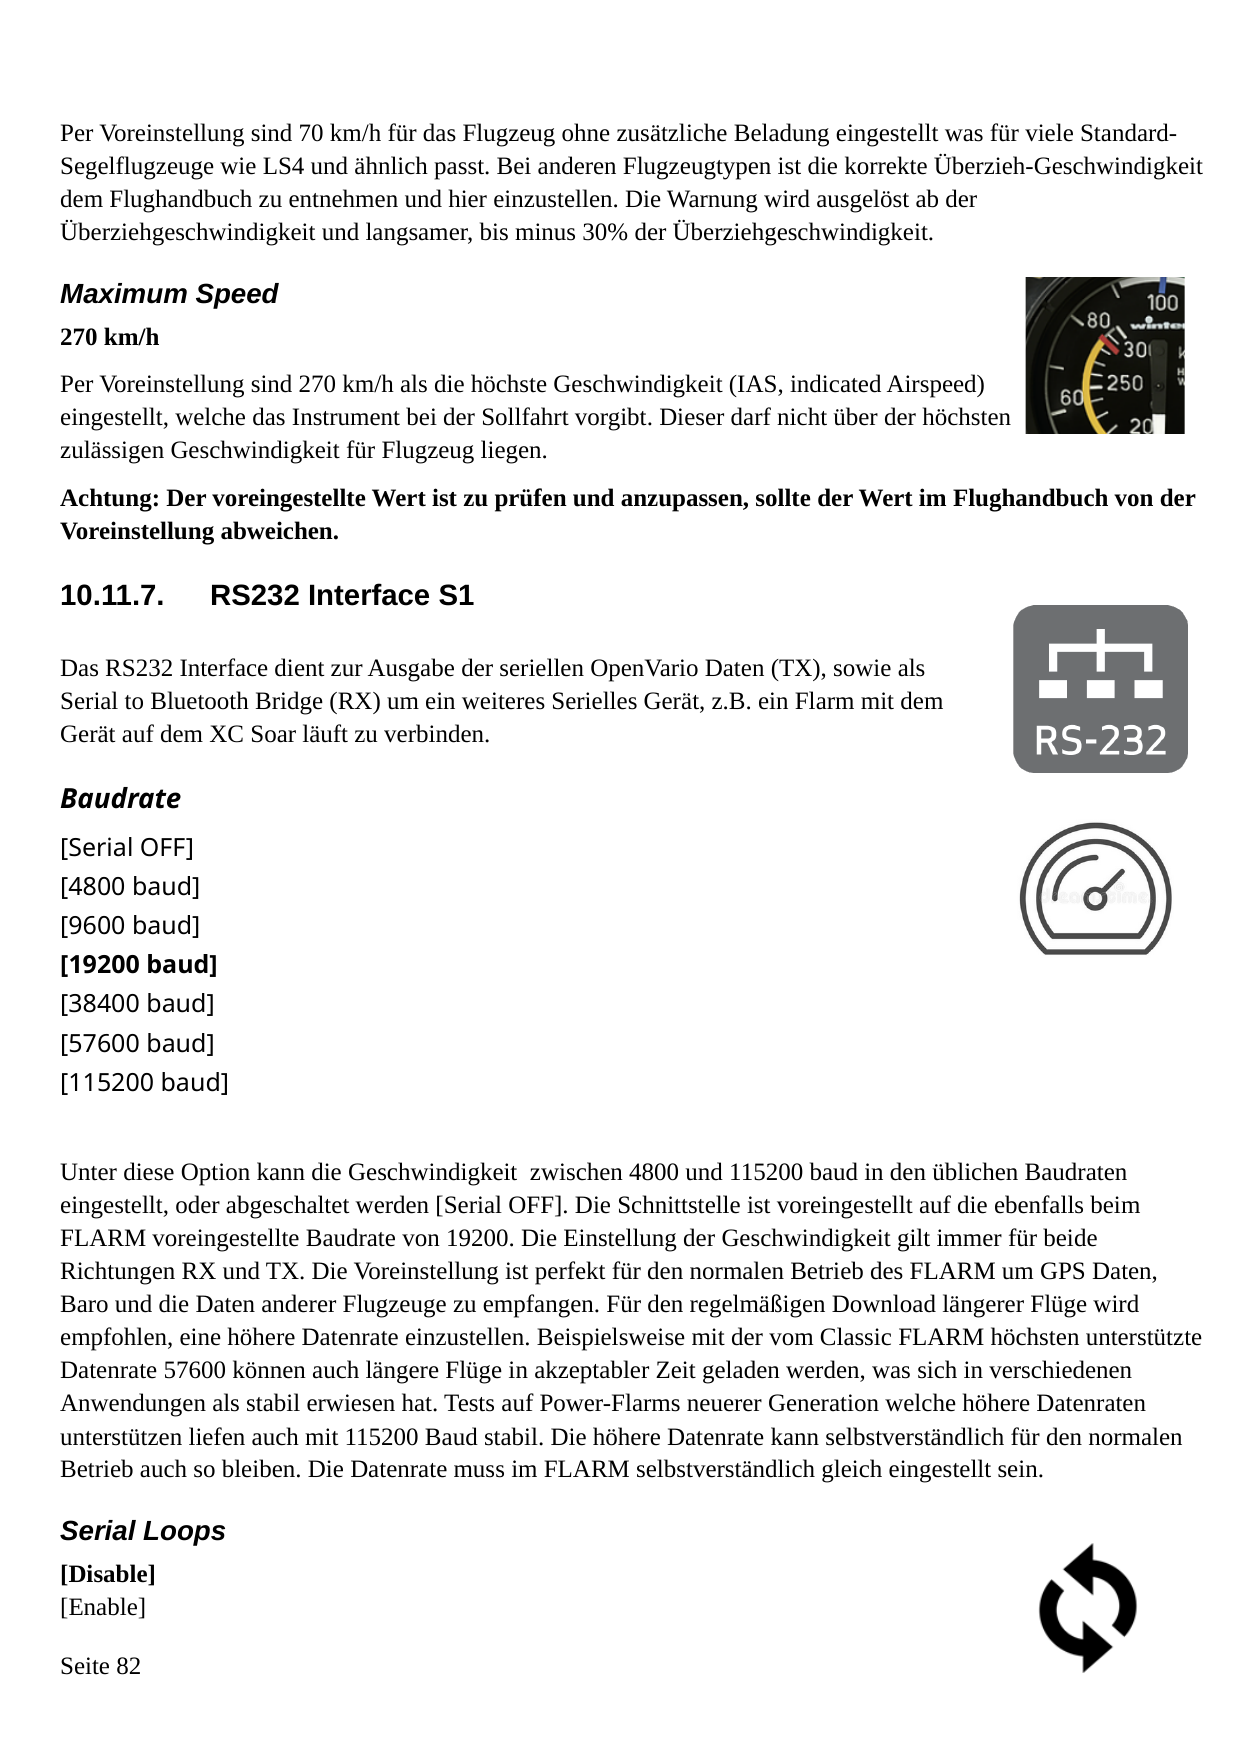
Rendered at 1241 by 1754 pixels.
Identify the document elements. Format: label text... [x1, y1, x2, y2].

text [Disable] [60, 1559, 998, 1588]
text [1177, 1559, 1207, 1588]
text [38400 baud] [60, 986, 1207, 1020]
picture [995, 798, 1203, 989]
picture [1025, 277, 1185, 434]
text [9600 baud] [60, 908, 995, 942]
text Das RS232 Interface dient zur Ausgabe der seriellen OpenVario Daten (TX), sowie als Serial to Bluetooth Bridge (RX) um ein weiteres Serielles Gerät, z.B. ein Flarm mit dem Gerät auf dem XC Soar läuft zu verbinden. [60, 653, 1007, 748]
text 270 km/h [60, 322, 1025, 350]
text [4800 baud] [60, 869, 995, 903]
picture [1007, 605, 1194, 773]
text [Serial OFF] [60, 829, 995, 863]
text [1185, 322, 1207, 350]
text Achtung: Der voreingestellte Wert ist zu prüfen und anzupassen, sollte der Wert im Flughandbuch von der Voreinstellung abweichen. [60, 483, 1207, 545]
text Per Voreinstellung sind 270 km/h als die höchste Geschwindigkeit (IAS, indicated Airspeed) eingestellt, welche das Instrument bei der Sollfahrt vorgibt. Dieser darf nicht über der höchsten zulässigen Geschwindigkeit für Flugzeug liegen. [60, 369, 1207, 464]
text [19200 baud] [60, 947, 995, 981]
subtitle Serial Loops [60, 1515, 1207, 1547]
subtitle Baudrate [60, 779, 1207, 817]
text [57600 baud] [60, 1025, 1207, 1059]
text [115200 baud] [60, 1064, 1207, 1098]
text Unter diese Option kann die Geschwindigkeit zwischen 4800 und 115200 baud in den üblichen Baudraten eingestellt, oder abgeschaltet werden [Serial OFF]. Die Schnittstelle ist voreingestellt auf die ebenfalls beim FLARM voreingestellte Baudrate von 19200. Die Einstellung der Geschwindigkeit gilt immer für beide Richtungen RX und TX. Die Voreinstellung ist perfekt für den normalen Betrieb des FLARM um GPS Daten, Baro und die Daten anderer Flugzeuge zu empfangen. Für den regelmäßigen Download längerer Flüge wird empfohlen, eine höhere Datenrate einzustellen. Beispielsweise mit der vom Classic FLARM höchsten unterstützte Datenrate 57600 können auch längere Flüge in akzeptabler Zeit geladen werden, was sich in verschiedenen Anwendungen als stabil erwiesen hat. Tests auf Power-Flarms neuerer Generation welche höhere Datenraten unterstützen liefen auch mit 115200 Baud stabil. Die höhere Datenrate kann selbstverständlich für den normalen Betrieb auch so bleiben. Die Datenrate muss im FLARM selbstverständlich gleich eingestellt sein. [60, 1157, 1207, 1483]
subtitle Maximum Speed [60, 277, 1025, 309]
subtitle RS232 Interface S1 [60, 578, 1207, 612]
text Per Voreinstellung sind 70 km/h für das Flugzeug ohne zusätzliche Beladung eingestellt was für viele Standard-Segelflugzeuge wie LS4 und ähnlich passt. Bei anderen Flugzeugtypen ist die korrekte Überzieh-Geschwindigkeit dem Flughandbuch zu entnehmen und hier einzustellen. Die Warnung wird ausgelöst ab der Überziehgeschwindigkeit und langsamer, bis minus 30% der Überziehgeschwindigkeit. [60, 118, 1207, 246]
subtitle [1185, 277, 1207, 309]
text [Enable] [60, 1592, 998, 1621]
text [1177, 1592, 1207, 1621]
picture [998, 1519, 1177, 1695]
